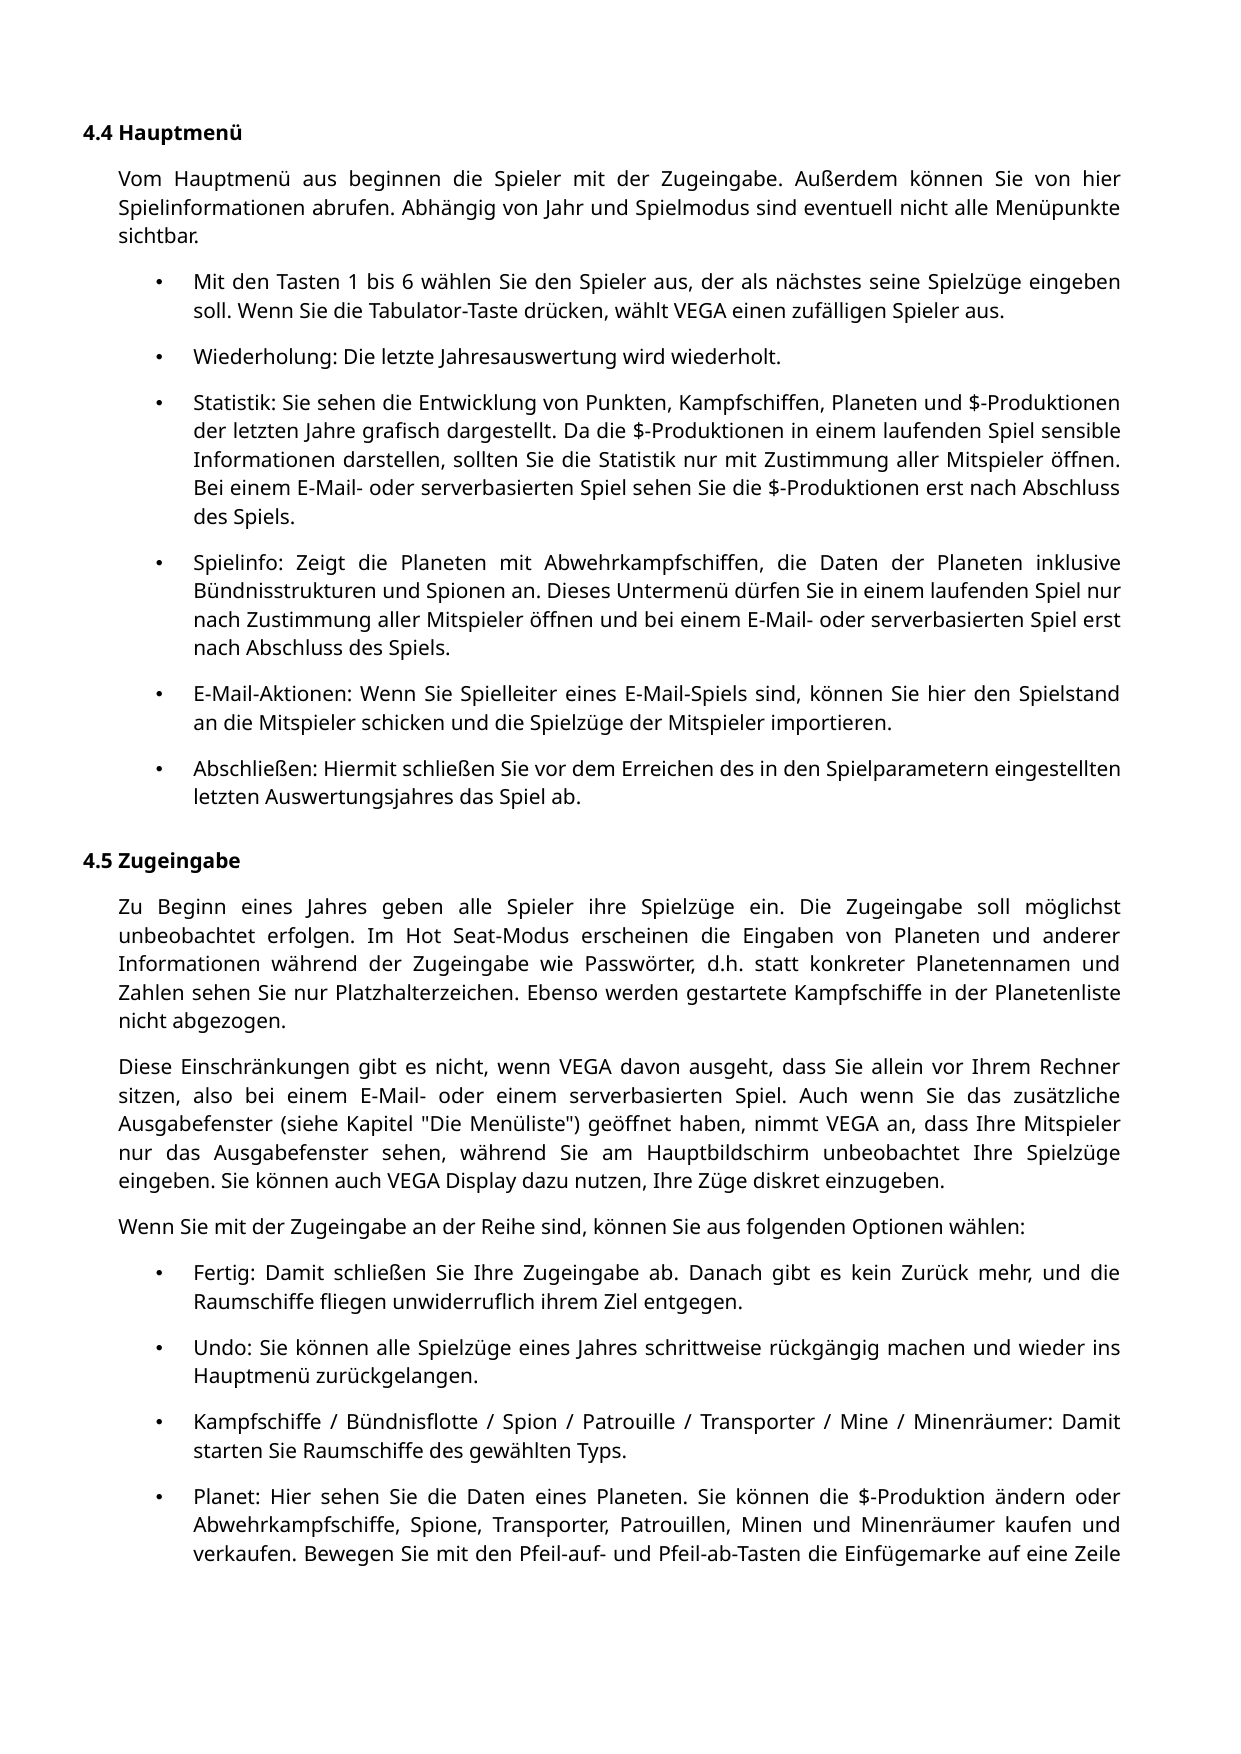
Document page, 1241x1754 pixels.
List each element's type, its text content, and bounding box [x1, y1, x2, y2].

list Fertig: Damit schließen Sie Ihre Zugeingabe ab. Danach gibt es kein Zurück mehr, und die Raumschiffe fliegen unwiderruflich ihrem Ziel entgegen. [156, 1258, 1122, 1315]
list Abschließen: Hiermit schließen Sie vor dem Erreichen des in den Spielparametern eingestellten letzten Auswertungsjahres das Spiel ab. [156, 754, 1122, 811]
list Wiederholung: Die letzte Jahresauswertung wird wiederholt. [156, 342, 1122, 370]
list Planet: Hier sehen Sie die Daten eines Planeten. Sie können die $-Produktion ändern oder Abwehrkampfschiffe, Spione, Transporter, Patrouillen, Minen und Minenräumer kaufen und verkaufen. Bewegen Sie mit den Pfeil-auf- und Pfeil-ab-Tasten die Einfügemarke auf eine Zeile [156, 1482, 1122, 1567]
list Mit den Tasten 1 bis 6 wählen Sie den Spieler aus, der als nächstes seine Spielzüge eingeben soll. Wenn Sie die Tabulator-Taste drücken, wählt VEGA einen zufälligen Spieler aus. [156, 267, 1122, 324]
list Spielinfo: Zeigt die Planeten mit Abwehrkampfschiffen, die Daten der Planeten inklusive Bündnisstrukturen und Spionen an. Dieses Untermenü dürfen Sie in einem laufenden Spiel nur nach Zustimmung aller Mitspieler öffnen und bei einem E-Mail- oder serverbasierten Spiel erst nach Abschluss des Spiels. [156, 548, 1122, 662]
text Zu Beginn eines Jahres geben alle Spieler ihre Spielzüge ein. Die Zugeingabe soll möglichst unbeobachtet erfolgen. Im Hot Seat-Modus erscheinen die Eingaben von Planeten und anderer Informationen während der Zugeingabe wie Passwörter, d.h. statt konkreter Planetennamen und Zahlen sehen Sie nur Platzhalterzeichen. Ebenso werden gestartete Kampfschiffe in der Planetenliste nicht abgezogen. [118, 892, 1122, 1034]
text Vom Hauptmenü aus beginnen die Spieler mit der Zugeingabe. Außerdem können Sie von hier Spielinformationen abrufen. Abhängig von Jahr und Spielmodus sind eventuell nicht alle Menüpunkte sichtbar. [118, 164, 1122, 249]
list E-Mail-Aktionen: Wenn Sie Spielleiter eines E-Mail-Spiels sind, können Sie hier den Spielstand an die Mitspieler schicken und die Spielzüge der Mitspieler importieren. [156, 679, 1122, 736]
text Diese Einschränkungen gibt es nicht, wenn VEGA davon ausgeht, dass Sie allein vor Ihrem Rechner sitzen, also bei einem E-Mail- oder einem serverbasierten Spiel. Auch wenn Sie das zusätzliche Ausgabefenster (siehe Kapitel "Die Menüliste") geöffnet haben, nimmt VEGA an, dass Ihre Mitspieler nur das Ausgabefenster sehen, während Sie am Hauptbildschirm unbeobachtet Ihre Spielzüge eingeben. Sie können auch VEGA Display dazu nutzen, Ihre Züge diskret einzugeben. [118, 1052, 1122, 1194]
subtitle Zugeingabe [118, 846, 1122, 875]
subtitle Hauptmenü [118, 118, 1122, 147]
list Undo: Sie können alle Spielzüge eines Jahres schrittweise rückgängig machen und wieder ins Hauptmenü zurückgelangen. [156, 1333, 1122, 1390]
list Statistik: Sie sehen die Entwicklung von Punkten, Kampfschiffen, Planeten und $-Produktionen der letzten Jahre grafisch dargestellt. Da die $-Produktionen in einem laufenden Spiel sensible Informationen darstellen, sollten Sie die Statistik nur mit Zustimmung aller Mitspieler öffnen. Bei einem E-Mail- oder serverbasierten Spiel sehen Sie die $-Produktionen erst nach Abschluss des Spiels. [156, 388, 1122, 530]
list Kampfschiffe / Bündnisflotte / Spion / Patrouille / Transporter / Mine / Minenräumer: Damit starten Sie Raumschiffe des gewählten Typs. [156, 1407, 1122, 1464]
text Wenn Sie mit der Zugeingabe an der Reihe sind, können Sie aus folgenden Optionen wählen: [118, 1212, 1122, 1241]
